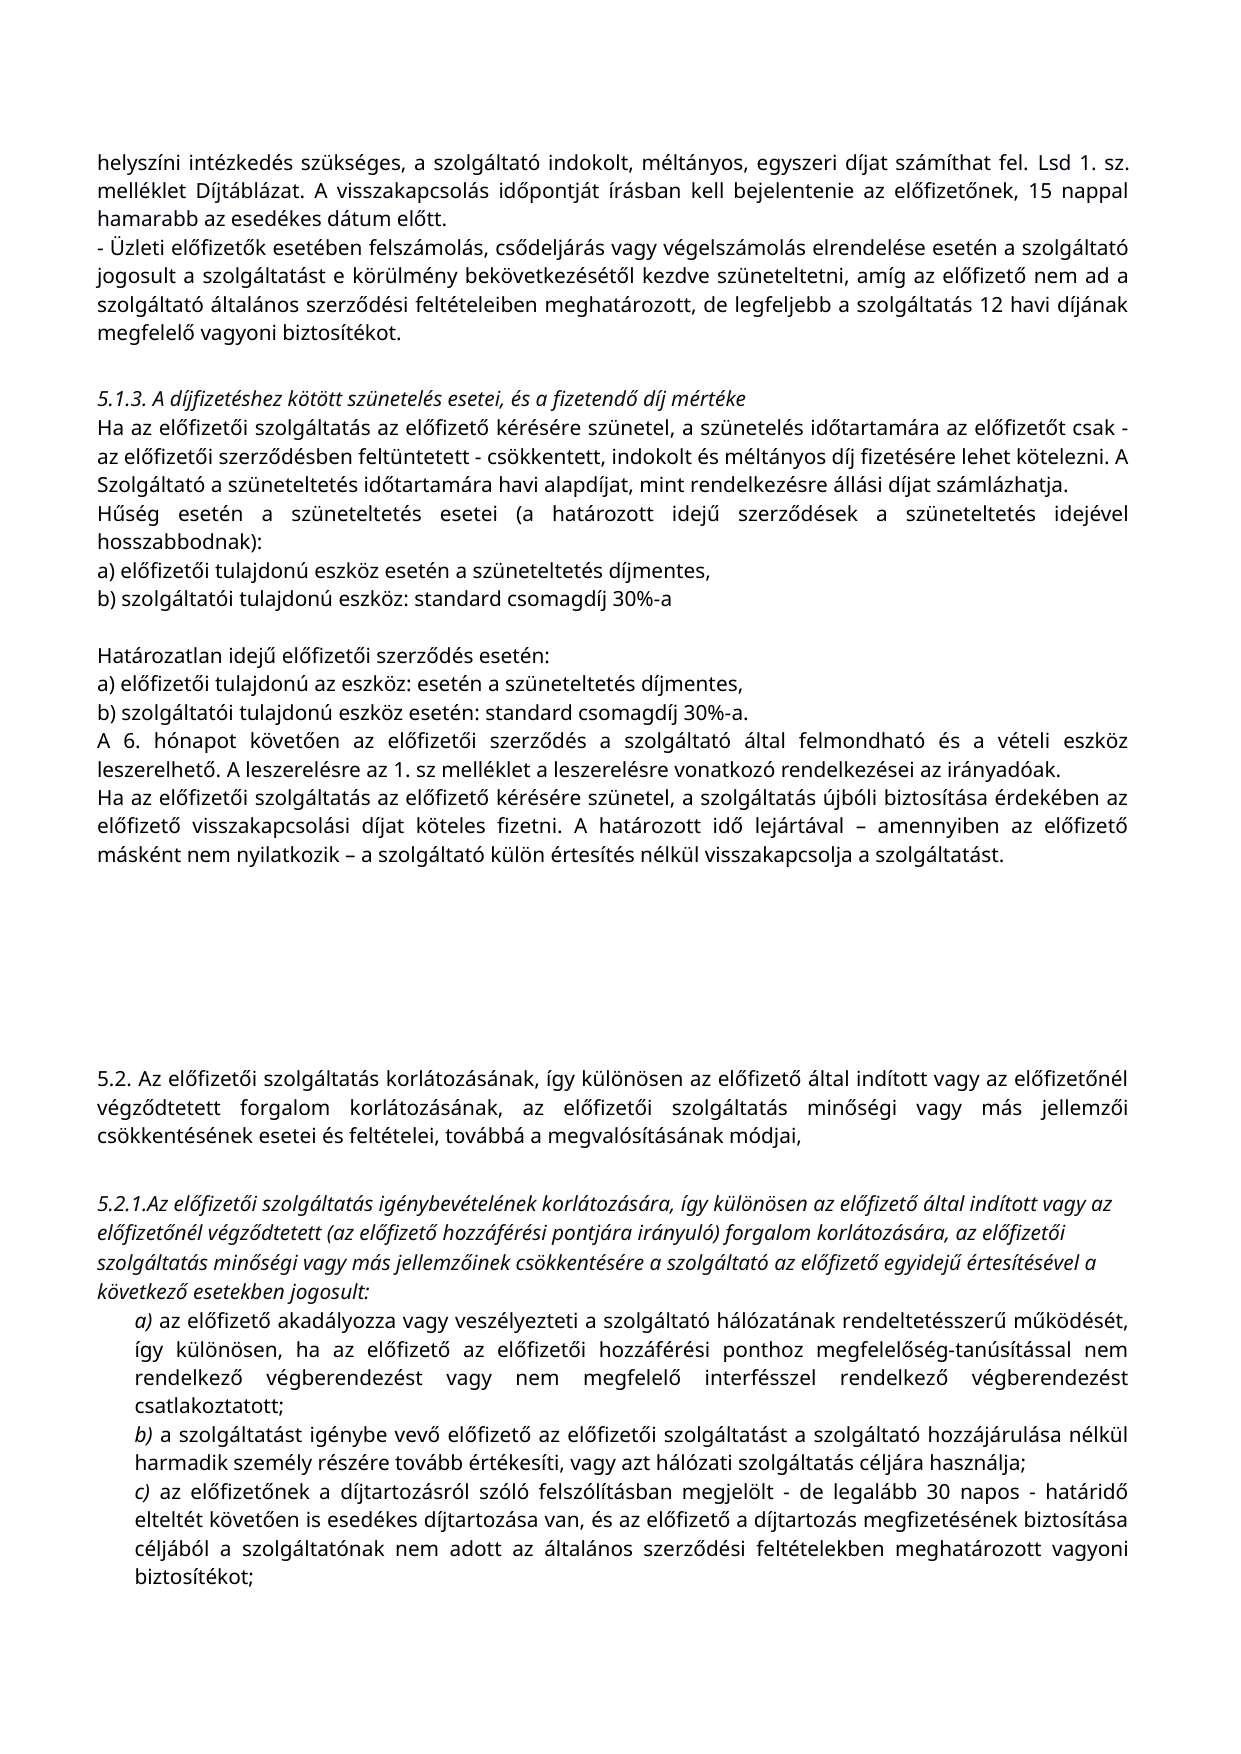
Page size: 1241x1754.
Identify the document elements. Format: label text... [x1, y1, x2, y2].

text a) előfizetői tulajdonú eszköz esetén a szüneteltetés díjmentes, [97, 556, 1130, 584]
text - Üzleti előfizetők esetében felszámolás, csődeljárás vagy végelszámolás elrendelése esetén a szolgáltató jogosult a szolgáltatást e körülmény bekövetkezésétől kezdve szüneteltetni, amíg az előfizető nem ad a szolgáltató általános szerződési feltételeiben meghatározott, de legfeljebb a szolgáltatás 12 havi díjának megfelelő vagyoni biztosítékot. [97, 233, 1130, 347]
text helyszíni intézkedés szükséges, a szolgáltató indokolt, méltányos, egyszeri díjat számíthat fel. Lsd 1. sz. melléklet Díjtáblázat. A visszakapcsolás időpontját írásban kell bejelentenie az előfizetőnek, 15 nappal hamarabb az esedékes dátum előtt. [97, 148, 1130, 233]
text a) az előfizető akadályozza vagy veszélyezteti a szolgáltató hálózatának rendeltetésszerű működését, így különösen, ha az előfizető az előfizetői hozzáférési ponthoz megfelelőség-tanúsítással nem rendelkező végberendezést vagy nem megfelelő interfésszel rendelkező végberendezést csatlakoztatott; [134, 1306, 1130, 1420]
text b) szolgáltatói tulajdonú eszköz: standard csomagdíj 30%-a [97, 584, 1130, 613]
subtitle 5.2.1.Az előfizetői szolgáltatás igénybevételének korlátozására, így különösen az előfizető által indított vagy az előfizetőnél végződtetett (az előfizető hozzáférési pontjára irányuló) forgalom korlátozására, az előfizetői szolgáltatás minőségi vagy más jellemzőinek csökkentésére a szolgáltató az előfizető egyidejű értesítésével a következő esetekben jogosult: [97, 1189, 1130, 1305]
text Határozatlan idejű előfizetői szerződés esetén: [97, 641, 1130, 669]
text b) a szolgáltatást igénybe vevő előfizető az előfizetői szolgáltatást a szolgáltató hozzájárulása nélkül harmadik személy részére tovább értékesíti, vagy azt hálózati szolgáltatás céljára használja; [134, 1420, 1130, 1477]
text Ha az előfizetői szolgáltatás az előfizető kérésére szünetel, a szünetelés időtartamára az előfizetőt csak - az előfizetői szerződésben feltüntetett - csökkentett, indokolt és méltányos díj fizetésére lehet kötelezni. A Szolgáltató a szüneteltetés időtartamára havi alapdíjat, mint rendelkezésre állási díjat számlázhatja. [97, 413, 1130, 499]
text c) az előfizetőnek a díjtartozásról szóló felszólításban megjelölt - de legalább 30 napos - határidő elteltét követően is esedékes díjtartozása van, és az előfizető a díjtartozás megfizetésének biztosítása céljából a szolgáltatónak nem adott az általános szerződési feltételekben meghatározott vagyoni biztosítékot; [134, 1477, 1130, 1591]
text b) szolgáltatói tulajdonú eszköz esetén: standard csomagdíj 30%-a. [97, 698, 1130, 726]
text Ha az előfizetői szolgáltatás az előfizető kérésére szünetel, a szolgáltatás újbóli biztosítása érdekében az előfizető visszakapcsolási díjat köteles fizetni. A határozott idő lejártával – amennyiben az előfizető másként nem nyilatkozik – a szolgáltató külön értesítés nélkül visszakapcsolja a szolgáltatást. [97, 783, 1130, 868]
subtitle 5.1.3. A díjfizetéshez kötött szünetelés esetei, és a fizetendő díj mértéke [97, 384, 1130, 413]
text Hűség esetén a szüneteltetés esetei (a határozott idejű szerződések a szüneteltetés idejével hosszabbodnak): [97, 499, 1130, 556]
text a) előfizetői tulajdonú az eszköz: esetén a szüneteltetés díjmentes, [97, 669, 1130, 698]
subtitle 5.2. Az előfizetői szolgáltatás korlátozásának, így különösen az előfizető által indított vagy az előfizetőnél végződtetett forgalom korlátozásának, az előfizetői szolgáltatás minőségi vagy más jellemzői csökkentésének esetei és feltételei, továbbá a megvalósításának módjai, [97, 1064, 1130, 1149]
text A 6. hónapot követően az előfizetői szerződés a szolgáltató által felmondható és a vételi eszköz leszerelhető. A leszerelésre az 1. sz melléklet a leszerelésre vonatkozó rendelkezései az irányadóak. [97, 726, 1130, 783]
